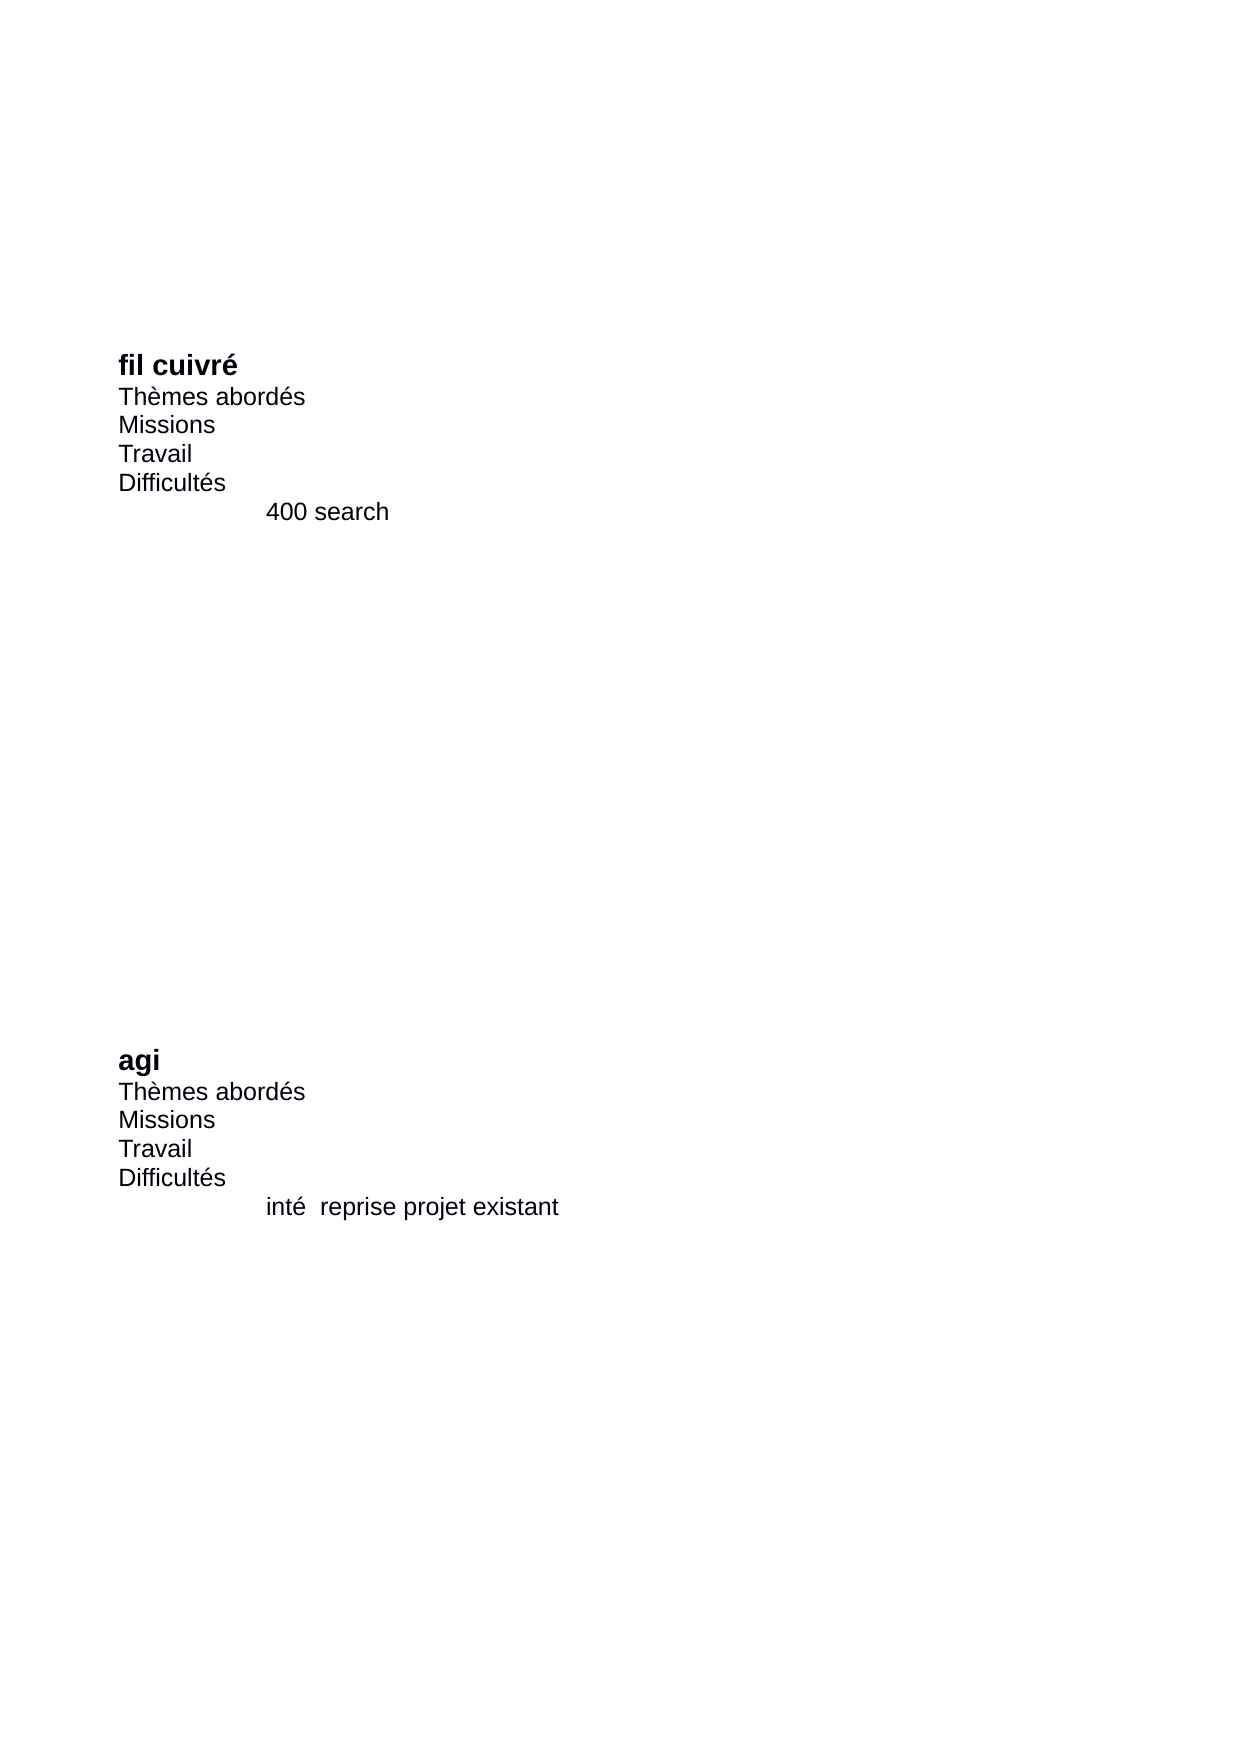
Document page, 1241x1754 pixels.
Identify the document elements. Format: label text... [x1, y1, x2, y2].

text Missions [118, 410, 1122, 439]
text Difficultés [118, 1163, 1122, 1191]
text Travail [118, 1134, 1122, 1163]
text Thèmes abordés [118, 382, 1122, 410]
text Travail [118, 439, 1122, 468]
text Missions [118, 1105, 1122, 1134]
text inté reprise projet existant [266, 1191, 1122, 1220]
text agi [118, 1043, 1122, 1076]
text 400 search [266, 497, 1122, 525]
text Difficultés [118, 468, 1122, 497]
text Thèmes abordés [118, 1076, 1122, 1105]
text fil cuivré [118, 348, 1122, 382]
